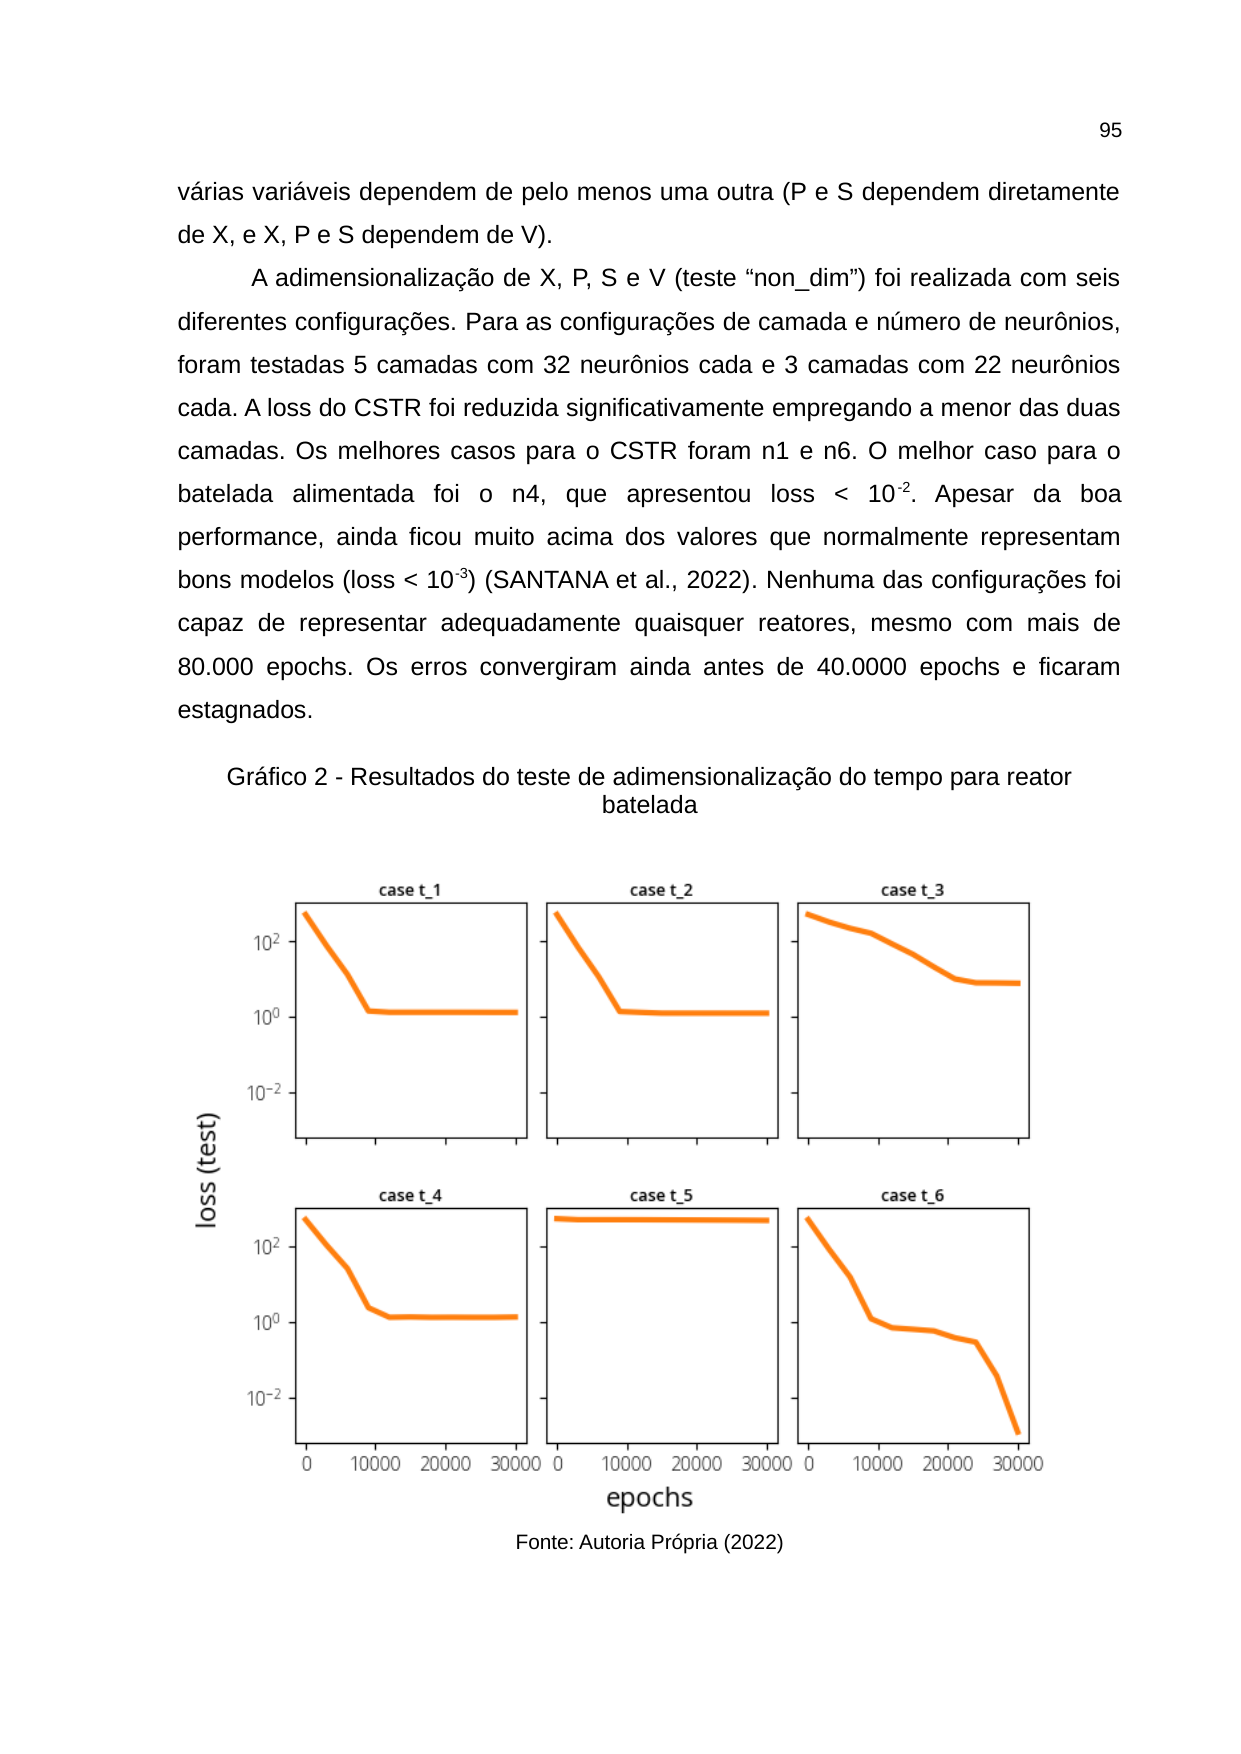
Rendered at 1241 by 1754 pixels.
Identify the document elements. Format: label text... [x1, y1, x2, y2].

picture [177, 819, 1123, 1520]
text várias variáveis dependem de pelo menos uma outra (P e S dependem diretamente de X, e X, P e S dependem de V). [177, 177, 1122, 249]
text A adimensionalização de X, P, S e V (teste “non_dim”) foi realizada com seis diferentes configurações. Para as configurações de camada e número de neurônios, foram testadas 5 camadas com 32 neurônios cada e 3 camadas com 22 neurônios cada. A loss do CSTR foi reduzida significativamente empregando a menor das duas camadas. Os melhores casos para o CSTR foram n1 e n6. O melhor caso para o batelada alimentada foi o n4, que apresentou loss < 10-2. Apesar da boa performance, ainda ficou muito acima dos valores que normalmente representam bons modelos (loss < 10-3) (SANTANA et al., 2022). Nenhuma das configurações foi capaz de representar adequadamente quaisquer reatores, mesmo com mais de 80.000 epochs. Os erros convergiram ainda antes de 40.0000 epochs e ficaram estagnados. [177, 263, 1122, 723]
text Gráfico 2 - Resultados do teste de adimensionalização do tempo para reator batelada [177, 762, 1122, 819]
text Fonte: Autoria Própria (2022) [177, 1529, 1122, 1553]
